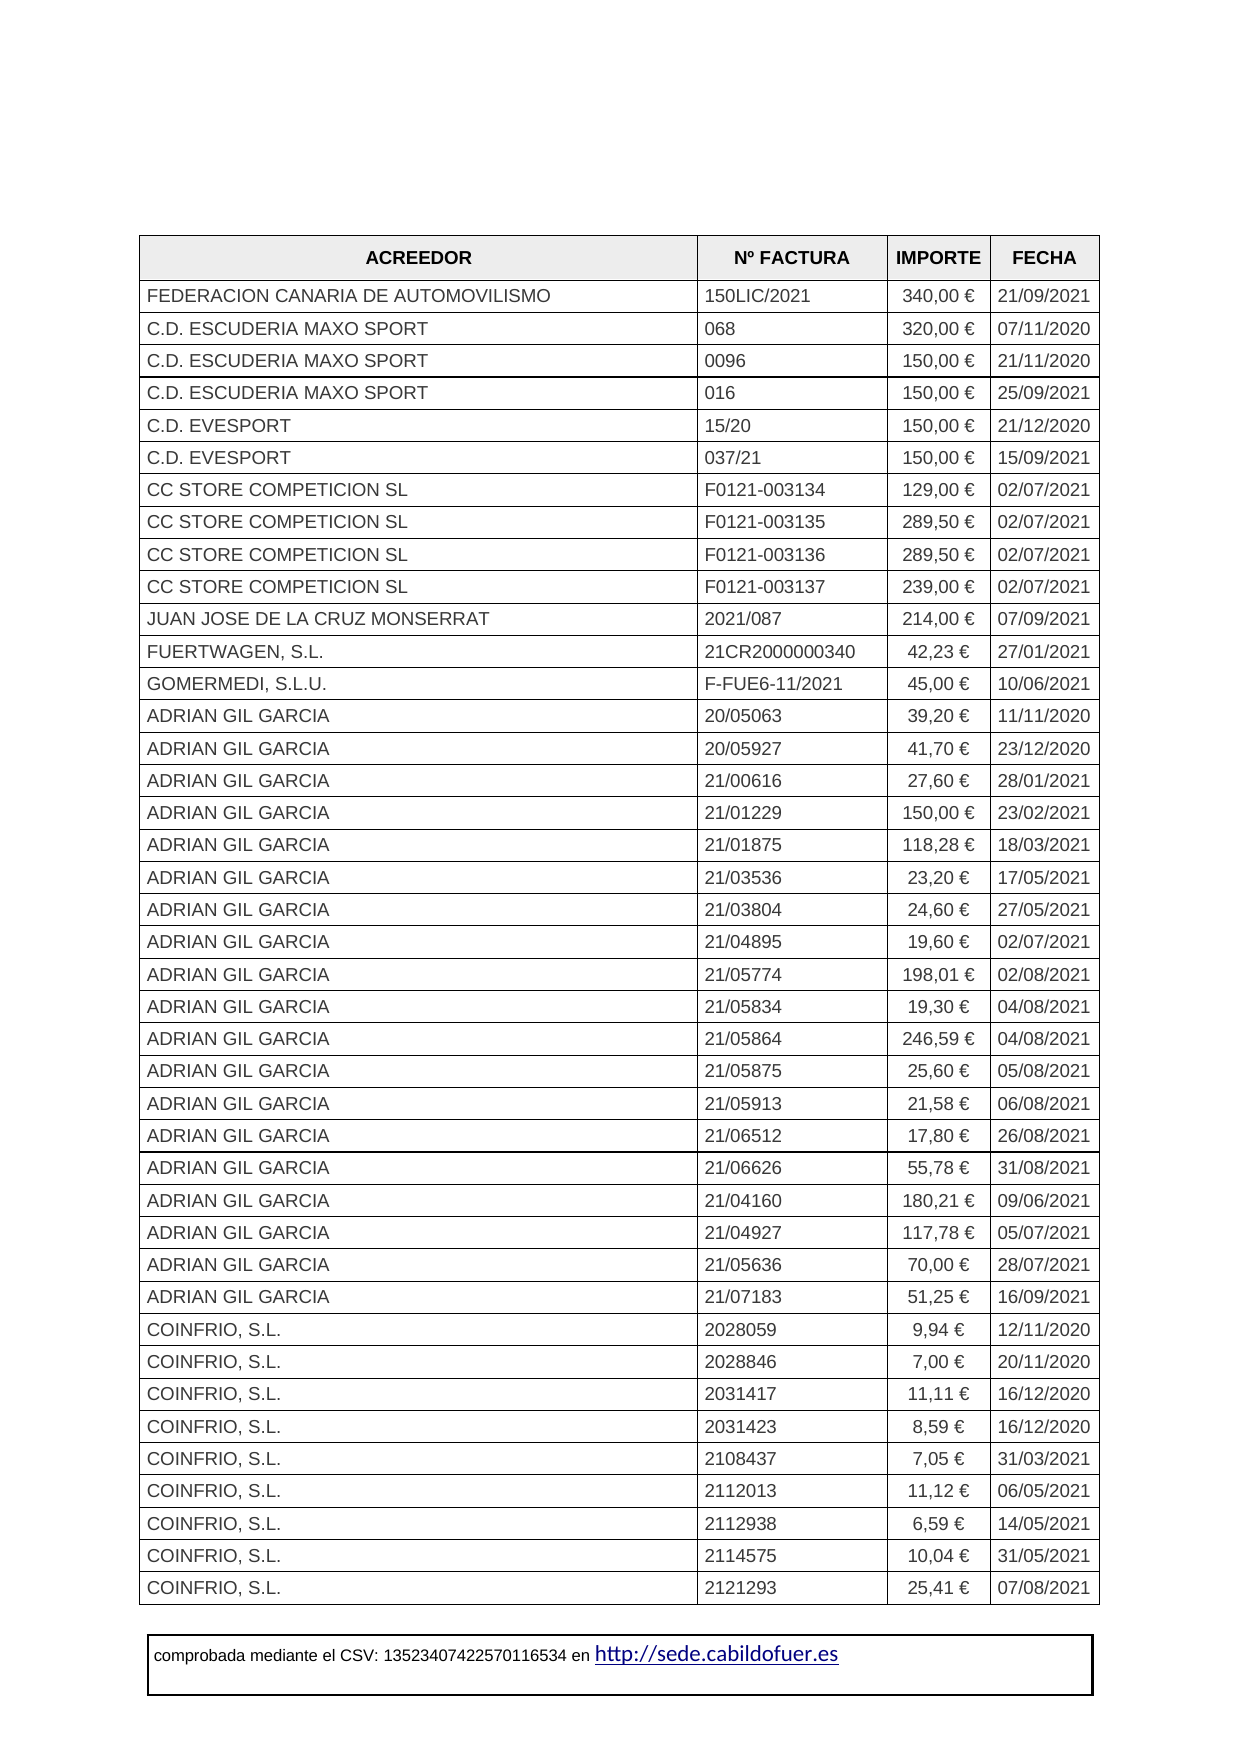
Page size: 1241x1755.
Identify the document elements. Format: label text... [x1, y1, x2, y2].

table_cell 21/04160 [698, 1185, 887, 1216]
table_header Nº FACTURA [698, 236, 887, 279]
table_cell 2031423 [698, 1411, 887, 1442]
table_cell 05/08/2021 [991, 1056, 1099, 1087]
table_cell 25,60 € [888, 1056, 990, 1087]
table_cell 15/20 [698, 410, 887, 441]
table_cell 14/05/2021 [991, 1508, 1099, 1539]
table_cell CC STORE COMPETICION SL [140, 571, 697, 602]
table_cell FEDERACION CANARIA DE AUTOMOVILISMO [140, 281, 697, 312]
table_header ACREEDOR [140, 236, 697, 279]
table_cell 289,50 € [888, 539, 990, 570]
table_cell 21/05913 [698, 1088, 887, 1119]
table_cell 06/08/2021 [991, 1088, 1099, 1119]
table_cell 21/05875 [698, 1056, 887, 1087]
table_cell 2028846 [698, 1346, 887, 1377]
table_cell 2112938 [698, 1508, 887, 1539]
table_cell ADRIAN GIL GARCIA [140, 1217, 697, 1248]
table_cell 2112013 [698, 1475, 887, 1507]
table_cell 41,70 € [888, 733, 990, 764]
table_header IMPORTE [888, 236, 990, 279]
table_cell ADRIAN GIL GARCIA [140, 1249, 697, 1281]
table_cell 246,59 € [888, 1023, 990, 1054]
table_cell 7,05 € [888, 1443, 990, 1474]
table_cell 19,30 € [888, 991, 990, 1022]
table_cell 016 [698, 378, 887, 409]
table_cell 8,59 € [888, 1411, 990, 1442]
table_cell 198,01 € [888, 959, 990, 990]
table_cell 150,00 € [888, 410, 990, 441]
table_cell COINFRIO, S.L. [140, 1346, 697, 1377]
table_cell COINFRIO, S.L. [140, 1475, 697, 1507]
table_cell 31/08/2021 [991, 1153, 1099, 1184]
table_cell 21/09/2021 [991, 281, 1099, 312]
table_cell COINFRIO, S.L. [140, 1314, 697, 1345]
table_cell 11/11/2020 [991, 700, 1099, 732]
table_cell 118,28 € [888, 830, 990, 861]
table_cell 21/05834 [698, 991, 887, 1022]
table_cell 07/11/2020 [991, 313, 1099, 344]
table_cell 2031417 [698, 1379, 887, 1410]
table_cell 24,60 € [888, 894, 990, 925]
table_cell 31/05/2021 [991, 1540, 1099, 1571]
table_cell 150,00 € [888, 345, 990, 376]
table_cell 21/06512 [698, 1120, 887, 1151]
table_cell 18/03/2021 [991, 830, 1099, 861]
table_cell F0121-003136 [698, 539, 887, 570]
table_cell 2021/087 [698, 604, 887, 635]
table_cell ADRIAN GIL GARCIA [140, 733, 697, 764]
table_cell 15/09/2021 [991, 442, 1099, 473]
table_cell 28/01/2021 [991, 765, 1099, 796]
table_cell 26/08/2021 [991, 1120, 1099, 1151]
table_cell ADRIAN GIL GARCIA [140, 1088, 697, 1119]
table_cell 05/07/2021 [991, 1217, 1099, 1248]
table_cell 25/09/2021 [991, 378, 1099, 409]
table_cell 2114575 [698, 1540, 887, 1571]
table_cell 0096 [698, 345, 887, 376]
table_cell 10/06/2021 [991, 668, 1099, 699]
table_cell ADRIAN GIL GARCIA [140, 700, 697, 732]
table_cell ADRIAN GIL GARCIA [140, 1282, 697, 1313]
table_cell F0121-003137 [698, 571, 887, 602]
table_cell 23/12/2020 [991, 733, 1099, 764]
table_cell 23,20 € [888, 862, 990, 893]
table_cell 150,00 € [888, 442, 990, 473]
table_cell 17,80 € [888, 1120, 990, 1151]
table_cell 150,00 € [888, 378, 990, 409]
table_cell CC STORE COMPETICION SL [140, 539, 697, 570]
table_cell 21/11/2020 [991, 345, 1099, 376]
table_cell 20/05927 [698, 733, 887, 764]
table_cell 21/05774 [698, 959, 887, 990]
table_cell 11,11 € [888, 1379, 990, 1410]
table_cell C.D. ESCUDERIA MAXO SPORT [140, 378, 697, 409]
table_cell 20/05063 [698, 700, 887, 732]
table_cell 21/04927 [698, 1217, 887, 1248]
table_cell 340,00 € [888, 281, 990, 312]
table_cell 2028059 [698, 1314, 887, 1345]
table_cell 180,21 € [888, 1185, 990, 1216]
table_cell ADRIAN GIL GARCIA [140, 1056, 697, 1087]
table_cell 07/08/2021 [991, 1572, 1099, 1603]
table_cell 068 [698, 313, 887, 344]
table_cell 2108437 [698, 1443, 887, 1474]
table_cell 28/07/2021 [991, 1249, 1099, 1281]
table_cell 17/05/2021 [991, 862, 1099, 893]
table_cell 21/01875 [698, 830, 887, 861]
table_cell 7,00 € [888, 1346, 990, 1377]
table_cell CC STORE COMPETICION SL [140, 507, 697, 538]
table_cell C.D. EVESPORT [140, 442, 697, 473]
table_cell 9,94 € [888, 1314, 990, 1345]
table_cell 214,00 € [888, 604, 990, 635]
table_cell COINFRIO, S.L. [140, 1508, 697, 1539]
table_cell 20/11/2020 [991, 1346, 1099, 1377]
table_cell ADRIAN GIL GARCIA [140, 894, 697, 925]
table_cell ADRIAN GIL GARCIA [140, 991, 697, 1022]
table_cell 23/02/2021 [991, 797, 1099, 828]
table_cell 21/05636 [698, 1249, 887, 1281]
table_cell 21/12/2020 [991, 410, 1099, 441]
table_cell 21/03536 [698, 862, 887, 893]
table_cell ADRIAN GIL GARCIA [140, 959, 697, 990]
table_cell 21,58 € [888, 1088, 990, 1119]
table_cell C.D. ESCUDERIA MAXO SPORT [140, 313, 697, 344]
table_cell 55,78 € [888, 1153, 990, 1184]
table_cell 42,23 € [888, 636, 990, 667]
table_cell COINFRIO, S.L. [140, 1572, 697, 1603]
table_cell ADRIAN GIL GARCIA [140, 830, 697, 861]
table_cell 51,25 € [888, 1282, 990, 1313]
table_cell 2121293 [698, 1572, 887, 1603]
table_cell 21/03804 [698, 894, 887, 925]
table_cell 39,20 € [888, 700, 990, 732]
table_cell 16/09/2021 [991, 1282, 1099, 1313]
table_cell 09/06/2021 [991, 1185, 1099, 1216]
table_cell F-FUE6-11/2021 [698, 668, 887, 699]
table_cell 02/07/2021 [991, 571, 1099, 602]
table_cell 19,60 € [888, 926, 990, 958]
table_cell 10,04 € [888, 1540, 990, 1571]
table_cell 21/04895 [698, 926, 887, 958]
table_cell F0121-003135 [698, 507, 887, 538]
table_cell 21/06626 [698, 1153, 887, 1184]
table_cell ADRIAN GIL GARCIA [140, 926, 697, 958]
table_cell 129,00 € [888, 474, 990, 506]
table_cell FUERTWAGEN, S.L. [140, 636, 697, 667]
table_cell 289,50 € [888, 507, 990, 538]
table_cell COINFRIO, S.L. [140, 1443, 697, 1474]
table_cell ADRIAN GIL GARCIA [140, 1120, 697, 1151]
table_cell COINFRIO, S.L. [140, 1411, 697, 1442]
table_cell 16/12/2020 [991, 1379, 1099, 1410]
table_cell 21CR2000000340 [698, 636, 887, 667]
table_cell 70,00 € [888, 1249, 990, 1281]
table_cell 27/01/2021 [991, 636, 1099, 667]
table_cell C.D. EVESPORT [140, 410, 697, 441]
table_cell 04/08/2021 [991, 991, 1099, 1022]
table_cell ADRIAN GIL GARCIA [140, 1023, 697, 1054]
table_cell COINFRIO, S.L. [140, 1540, 697, 1571]
table_cell 02/07/2021 [991, 926, 1099, 958]
table_cell 11,12 € [888, 1475, 990, 1507]
table_cell ADRIAN GIL GARCIA [140, 1185, 697, 1216]
table_cell 21/07183 [698, 1282, 887, 1313]
table_cell 02/07/2021 [991, 474, 1099, 506]
table_cell 02/08/2021 [991, 959, 1099, 990]
table_cell 037/21 [698, 442, 887, 473]
table_cell COINFRIO, S.L. [140, 1379, 697, 1410]
table_cell 150,00 € [888, 797, 990, 828]
table_cell ADRIAN GIL GARCIA [140, 797, 697, 828]
table_cell ADRIAN GIL GARCIA [140, 1153, 697, 1184]
table_cell 02/07/2021 [991, 507, 1099, 538]
table_cell 02/07/2021 [991, 539, 1099, 570]
table_cell 45,00 € [888, 668, 990, 699]
table_cell 21/01229 [698, 797, 887, 828]
table_cell 07/09/2021 [991, 604, 1099, 635]
table_cell 27,60 € [888, 765, 990, 796]
table_cell C.D. ESCUDERIA MAXO SPORT [140, 345, 697, 376]
table_cell ADRIAN GIL GARCIA [140, 862, 697, 893]
table_cell 04/08/2021 [991, 1023, 1099, 1054]
table_cell 117,78 € [888, 1217, 990, 1248]
table_cell 320,00 € [888, 313, 990, 344]
table_cell F0121-003134 [698, 474, 887, 506]
table_cell 6,59 € [888, 1508, 990, 1539]
table_cell ADRIAN GIL GARCIA [140, 765, 697, 796]
table_cell 27/05/2021 [991, 894, 1099, 925]
table_cell 25,41 € [888, 1572, 990, 1603]
table_cell JUAN JOSE DE LA CRUZ MONSERRAT [140, 604, 697, 635]
table_cell 31/03/2021 [991, 1443, 1099, 1474]
table_cell 239,00 € [888, 571, 990, 602]
table_cell 06/05/2021 [991, 1475, 1099, 1507]
table_cell 21/00616 [698, 765, 887, 796]
table_cell 16/12/2020 [991, 1411, 1099, 1442]
table_cell 12/11/2020 [991, 1314, 1099, 1345]
table_cell CC STORE COMPETICION SL [140, 474, 697, 506]
table_cell 150LIC/2021 [698, 281, 887, 312]
table_cell GOMERMEDI, S.L.U. [140, 668, 697, 699]
table_cell 21/05864 [698, 1023, 887, 1054]
table_header FECHA [991, 236, 1099, 279]
